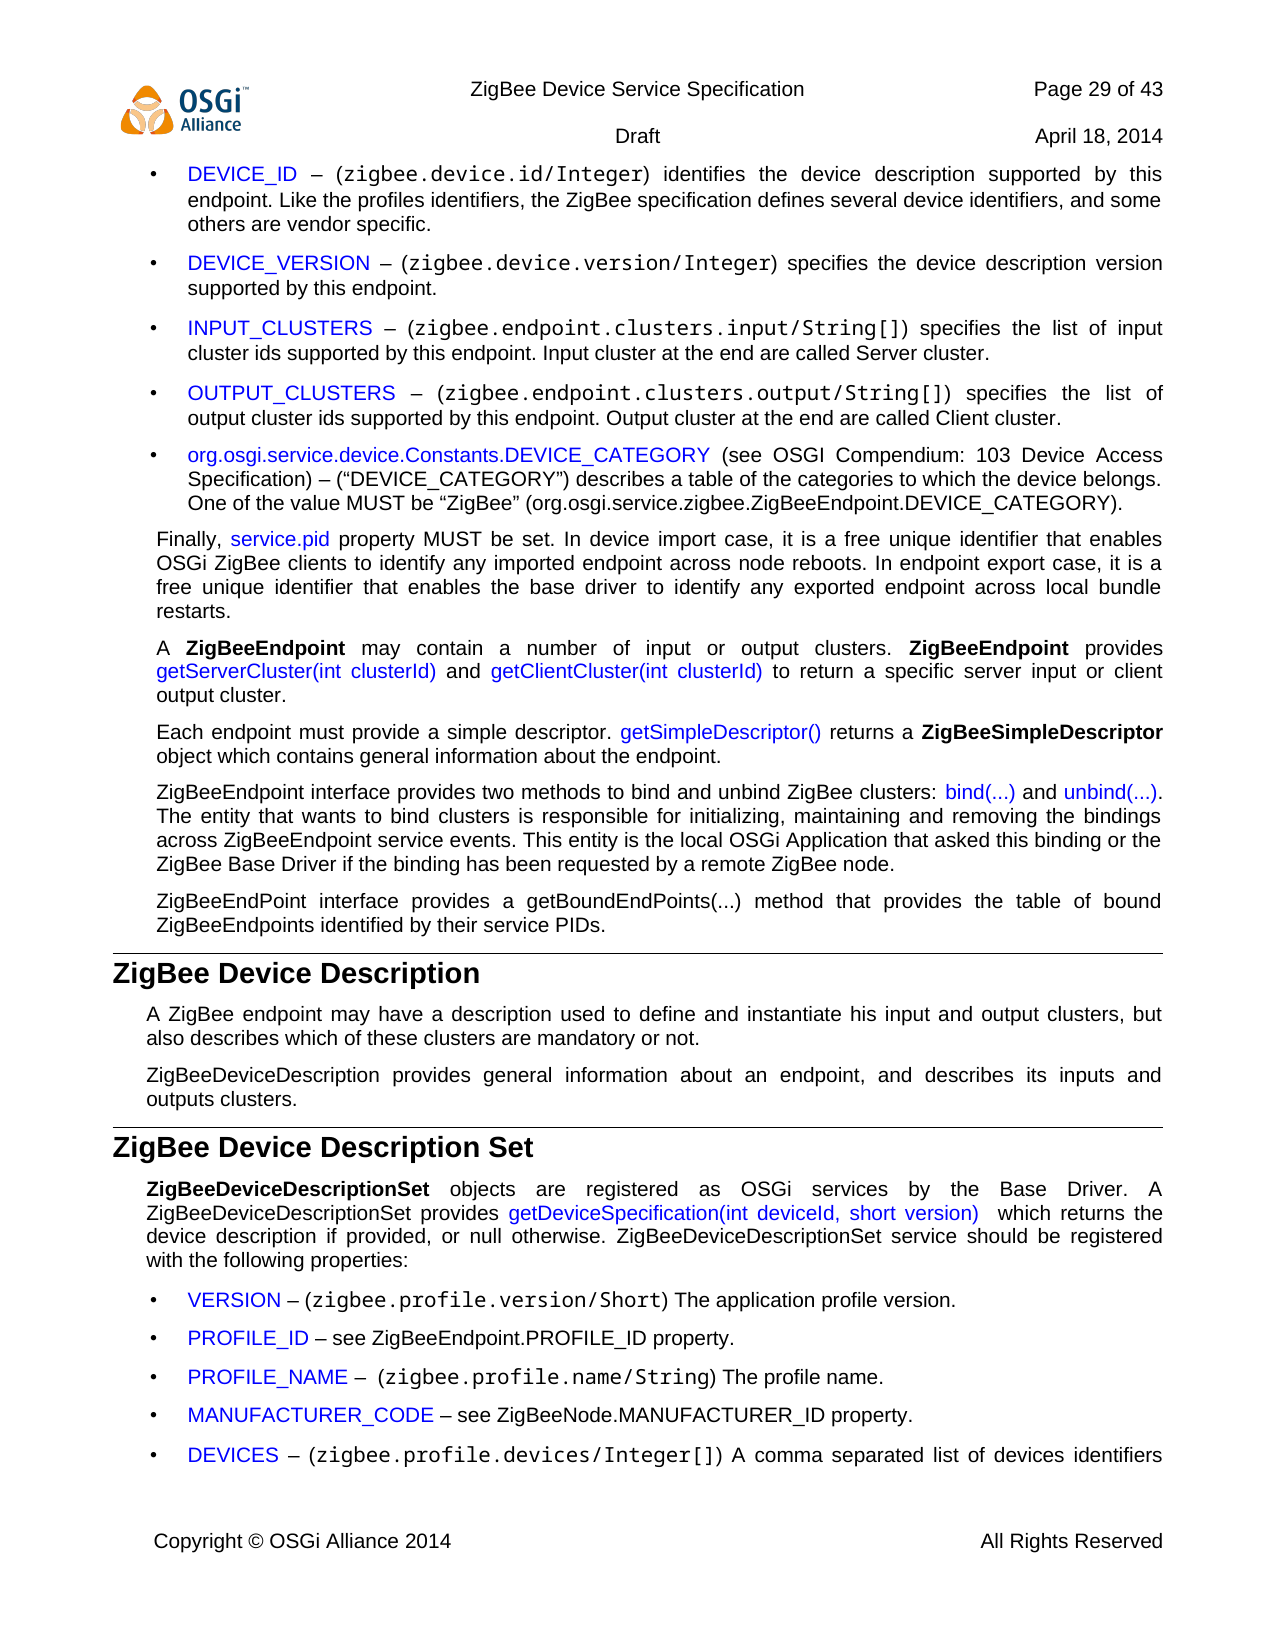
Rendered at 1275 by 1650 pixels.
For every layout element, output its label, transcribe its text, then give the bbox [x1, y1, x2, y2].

text A ZigBeeEndpoint may contain a number of input or output clusters. ZigBeeEndpoint provides getServerCluster(int clusterId) and getClientCluster(int clusterId) to return a specific server input or client output cluster. [156, 635, 1163, 707]
text ZigBeeDeviceDescriptionSet objects are registered as OSGi services by the Base Driver. A ZigBeeDeviceDescriptionSet provides getDeviceSpecification(int deviceId, short version) which returns the device description if provided, or null otherwise. ZigBeeDeviceDescriptionSet service should be registered with the following properties: [146, 1176, 1163, 1272]
list INPUT_CLUSTERS – (zigbee.endpoint.clusters.input/String[]) specifies the list of input cluster ids supported by this endpoint. Input cluster at the end are called Server cluster. [150, 313, 1163, 365]
list MANUFACTURER_CODE – see ZigBeeNode.MANUFACTURER_ID property. [150, 1403, 1163, 1427]
subtitle ZigBee Device Description Set [112, 1128, 1163, 1164]
list org.osgi.service.device.Constants.DEVICE_CATEGORY (see OSGI Compendium: 103 Device Access Specification) – (“DEVICE_CATEGORY”) describes a table of the categories to which the device belongs. One of the value MUST be “ZigBee” (org.osgi.service.zigbee.ZigBeeEndpoint.DEVICE_CATEGORY). [150, 442, 1163, 514]
text Each endpoint must provide a simple descriptor. getSimpleDescriptor() returns a ZigBeeSimpleDescriptor object which contains general information about the endpoint. [156, 720, 1163, 768]
list DEVICE_VERSION – (zigbee.device.version/Integer) specifies the device description version supported by this endpoint. [150, 248, 1163, 300]
text ZigBeeDeviceDescription provides general information about an endpoint, and describes its inputs and outputs clusters. [146, 1063, 1163, 1111]
list VERSION – (zigbee.profile.version/Short) The application profile version. [150, 1285, 1163, 1313]
list DEVICE_ID – (zigbee.device.id/Integer) identifies the device description supported by this endpoint. Like the profiles identifiers, the ZigBee specification defines several device identifiers, and some others are vendor specific. [150, 159, 1163, 235]
text Finally, service.pid property MUST be set. In device import case, it is a free unique identifier that enables OSGi ZigBee clients to identify any imported endpoint across node reboots. In endpoint export case, it is a free unique identifier that enables the base driver to identify any exported endpoint across local bundle restarts. [156, 527, 1163, 623]
subtitle ZigBee Device Description [112, 954, 1163, 990]
text ZigBeeEndpoint interface provides two methods to bind and unbind ZigBee clusters: bind(...) and unbind(...). The entity that wants to bind clusters is responsible for initializing, maintaining and removing the bindings across ZigBeeEndpoint service events. This entity is the local OSGi Application that asked this binding or the ZigBee Base Driver if the binding has been requested by a remote ZigBee node. [156, 780, 1163, 876]
list OUTPUT_CLUSTERS – (zigbee.endpoint.clusters.output/String[]) specifies the list of output cluster ids supported by this endpoint. Output cluster at the end are called Client cluster. [150, 378, 1163, 430]
list PROFILE_NAME – (zigbee.profile.name/String) The profile name. [150, 1362, 1163, 1391]
text ZigBeeEndPoint interface provides a getBoundEndPoints(...) method that provides the table of bound ZigBeeEndpoints identified by their service PIDs. [156, 888, 1163, 936]
list DEVICES – (zigbee.profile.devices/Integer[]) A comma separated list of devices identifiers [150, 1440, 1163, 1468]
list PROFILE_ID – see ZigBeeEndpoint.PROFILE_ID property. [150, 1326, 1163, 1350]
text A ZigBee endpoint may have a description used to define and instantiate his input and output clusters, but also describes which of these clusters are mandatory or not. [146, 1002, 1163, 1050]
picture [113, 78, 257, 142]
